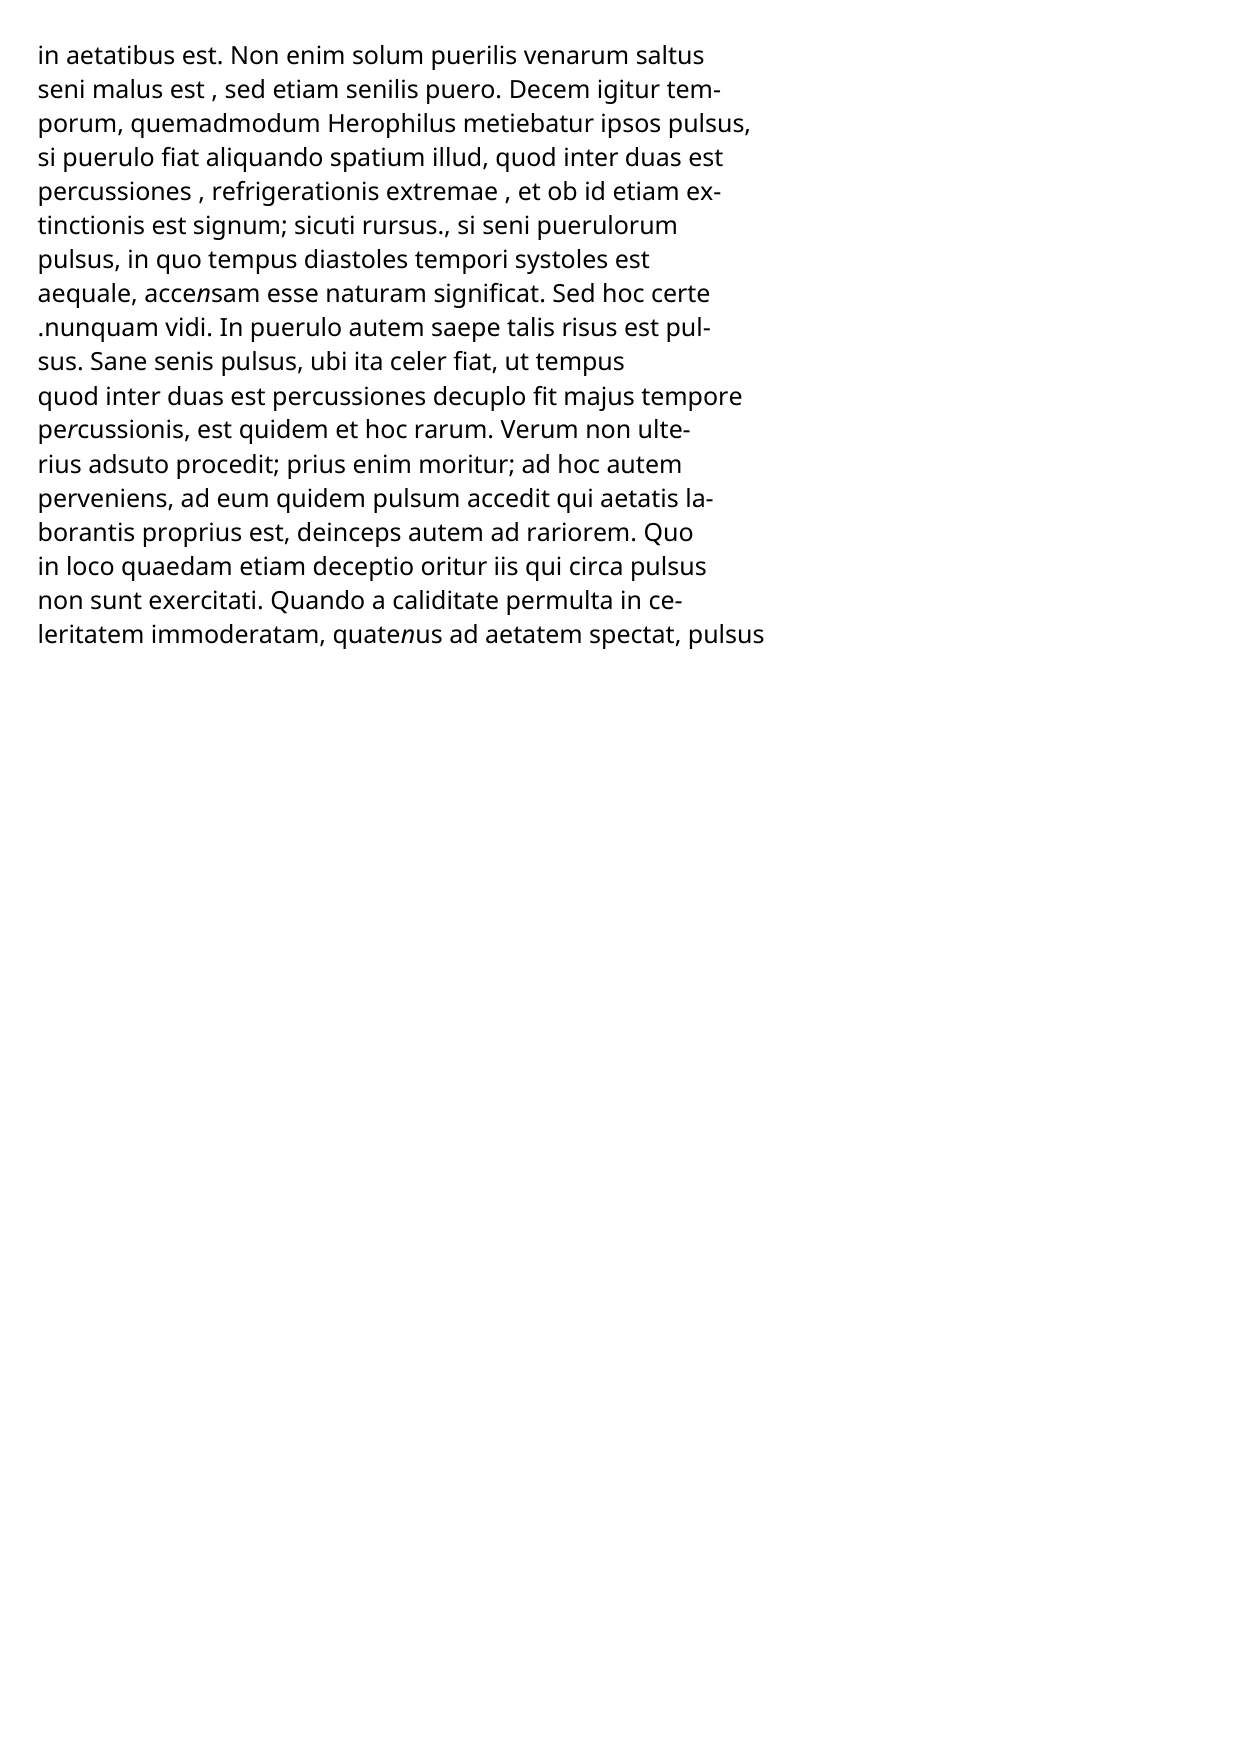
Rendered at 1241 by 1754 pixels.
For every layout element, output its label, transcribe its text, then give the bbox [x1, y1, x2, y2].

text in aetatibus est. Non enim solum puerilis venarum saltus seni malus est , sed etiam senilis puero. Decem igitur tem- porum, quemadmodum Herophilus metiebatur ipsos pulsus, si puerulo fiat aliquando spatium illud, quod inter duas est percussiones , refrigerationis extremae , et ob id etiam ex- tinctionis est signum; sicuti rursus., si seni puerulorum pulsus, in quo tempus diastoles tempori systoles est aequale, accensam esse naturam significat. Sed hoc certe .nunquam vidi. In puerulo autem saepe talis risus est pul- sus. Sane senis pulsus, ubi ita celer fiat, ut tempus quod inter duas est percussiones decuplo fit majus tempore percussionis, est quidem et hoc rarum. Verum non ulte- rius adsuto procedit; prius enim moritur; ad hoc autem perveniens, ad eum quidem pulsum accedit qui aetatis la- borantis proprius est, deinceps autem ad rariorem. Quo in loco quaedam etiam deceptio oritur iis qui circa pulsus non sunt exercitati. Quando a caliditate permulta in ce- leritatem immoderatam, quatenus ad aetatem spectat, pulsus [37, 37, 1203, 651]
